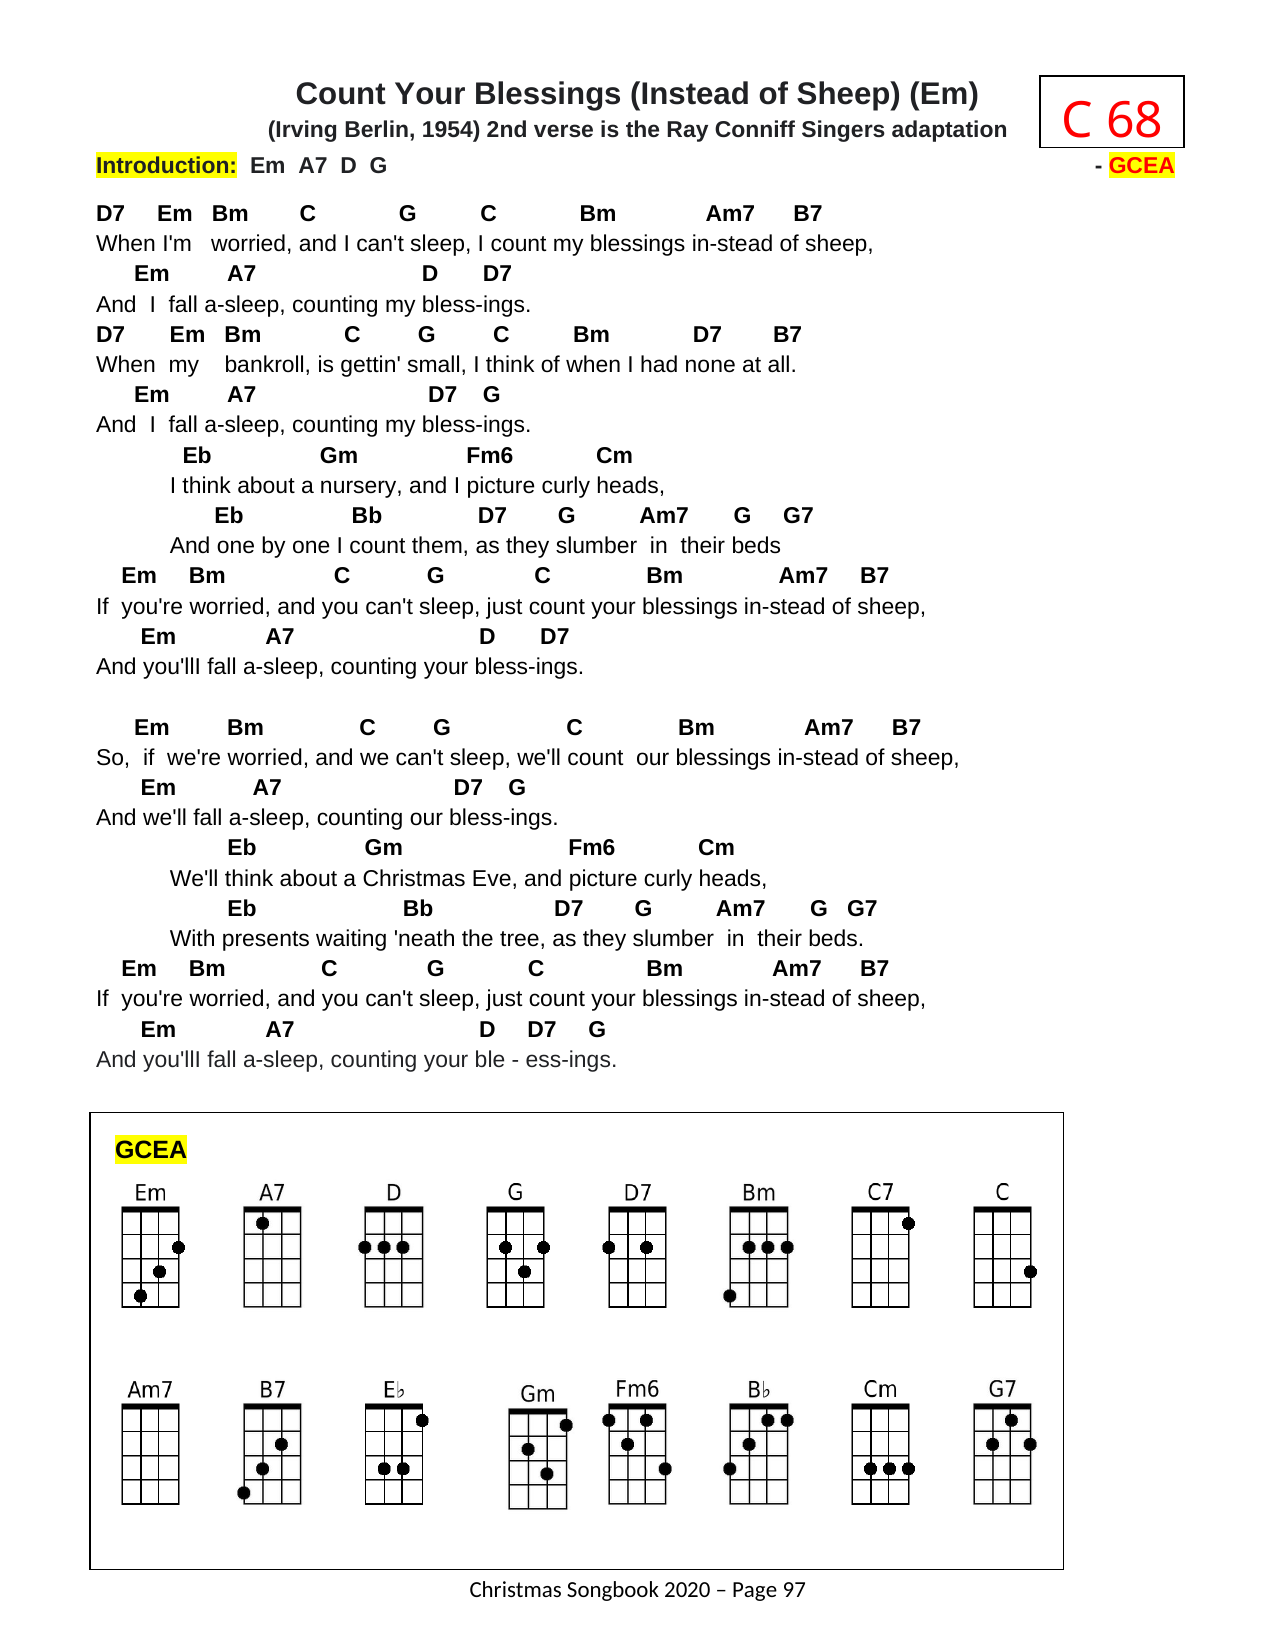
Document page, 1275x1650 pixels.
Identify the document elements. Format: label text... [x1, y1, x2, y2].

table_cell [698, 1113, 820, 1173]
table_cell [1064, 1371, 1185, 1569]
text (Irving Berlin, 1954) 2nd verse is the Ray Conniff Singers adaptation [90, 116, 1039, 143]
text C 68 [1056, 84, 1168, 139]
table_cell [455, 1113, 577, 1173]
text [1041, 77, 1183, 147]
table_header Introduction: Em A7 D G - GCEA D7 Em Bm C G C Bm Am7 B7 When I'm worried, and I can't sleep, I count my blessings in-stead of sheep, Em A7 D D7 And I fall a-sleep, counting my bless-ings. D7 Em Bm C G C Bm D7 B7 When my bankroll, is gettin' small, I think of when I had none at all. Em A7 D7 G And I fall a-sleep, counting my bless-ings. Eb Gm Fm6 Cm I think about a nursery, and I picture curly heads, Eb Bb D7 G Am7 G G7 And one by one I count them, as they slumber in their beds Em Bm C G C Bm Am7 B7 If you're worried, and you can't sleep, just count your blessings in-stead of sheep, Em A7 D D7 And you'llI fall a-sleep, counting your bless-ings. Em Bm C G C Bm Am7 B7 So, if we're worried, and we can't sleep, we'll count our blessings in-stead of sheep, Em A7 D7 G And we'll fall a-sleep, counting our bless-ings. Eb Gm Fm6 Cm We'll think about a Christmas Eve, and picture curly heads, Eb Bb D7 G Am7 G G7 With presents waiting 'neath the tree, as they slumber in their beds. Em Bm C G C Bm Am7 B7 If you're worried, and you can't sleep, just count your blessings in-stead of sheep, Em A7 D D7 G And you'llI fall a-sleep, counting your ble - ess-ings. [90, 146, 1185, 1112]
table_cell [577, 1371, 698, 1569]
table_cell [1064, 1112, 1185, 1173]
table_cell [942, 1113, 1063, 1173]
table_cell [698, 1371, 820, 1569]
table_cell [91, 1371, 212, 1569]
table_cell [455, 1174, 577, 1371]
table_cell [212, 1174, 333, 1371]
table_cell [820, 1371, 942, 1569]
table_cell GCEA [91, 1113, 212, 1173]
table_cell [577, 1174, 698, 1371]
table_cell [91, 1174, 212, 1371]
table_cell [333, 1371, 455, 1569]
table_cell [212, 1113, 333, 1173]
table_cell [942, 1371, 1063, 1569]
table_cell [1064, 1174, 1185, 1371]
table_cell [455, 1371, 577, 1569]
table_cell [333, 1174, 455, 1371]
table_cell [698, 1174, 820, 1371]
table_cell [577, 1113, 698, 1173]
table_cell [820, 1174, 942, 1371]
table_cell [942, 1174, 1063, 1371]
table_cell [820, 1113, 942, 1173]
table_cell [333, 1113, 455, 1173]
table_cell [212, 1371, 333, 1569]
text Count Your Blessings (Instead of Sheep) (Em) [90, 75, 1039, 111]
